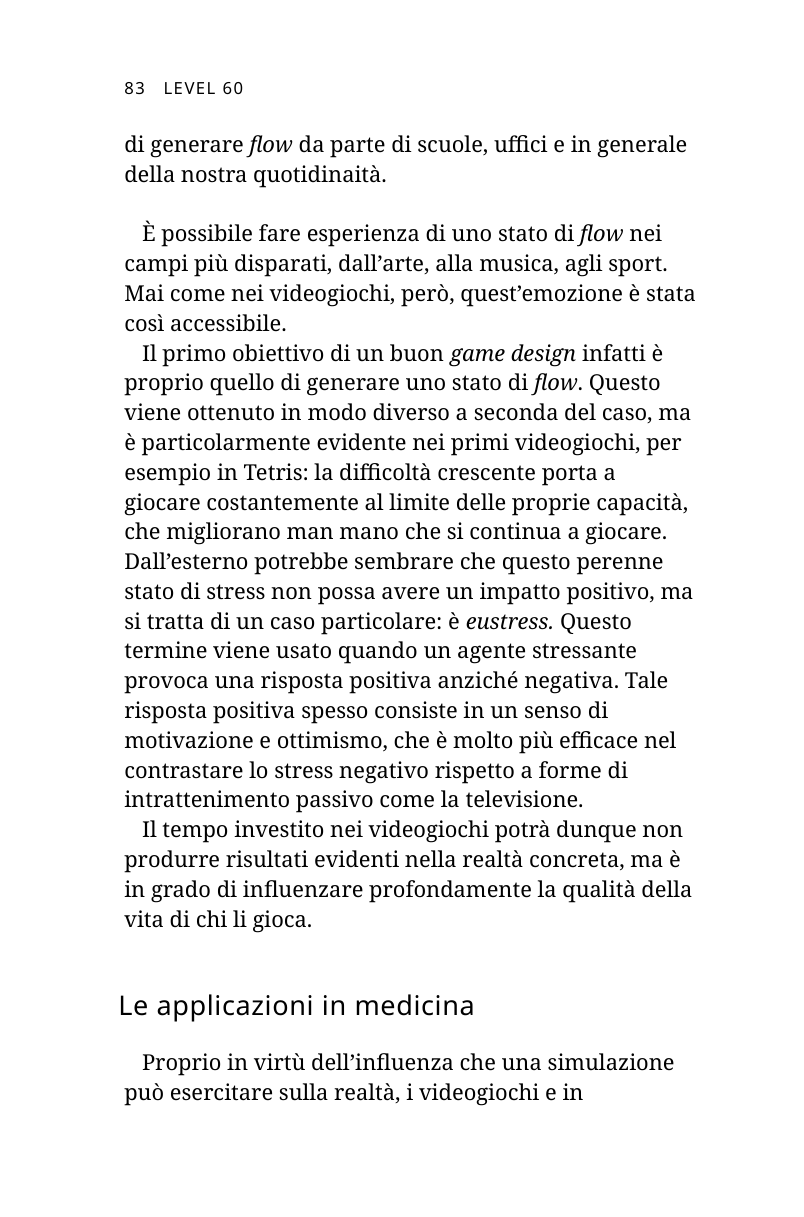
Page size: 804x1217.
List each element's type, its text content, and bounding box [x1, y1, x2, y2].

subtitle Le applicazioni in medicina [118, 986, 697, 1023]
text È possibile fare esperienza di uno stato di flow nei campi più disparati, dall’arte, alla musica, agli sport. Mai come nei videogiochi, però, quest’emozione è stata così accessibile. [124, 218, 697, 337]
text di generare flow da parte di scuole, uffici e in generale della nostra quotidinaità. [124, 129, 697, 188]
text Il primo obiettivo di un buon game design infatti è proprio quello di generare uno stato di flow. Questo viene ottenuto in modo diverso a seconda del caso, ma è particolarmente evidente nei primi videogiochi, per esempio in Tetris: la difficoltà crescente porta a giocare costantemente al limite delle proprie capacità, che migliorano man mano che si continua a giocare. Dall’esterno potrebbe sembrare che questo perenne stato di stress non possa avere un impatto positivo, ma si tratta di un caso particolare: è eustress. Questo termine viene usato quando un agente stressante provoca una risposta positiva anziché negativa. Tale risposta positiva spesso consiste in un senso di motivazione e ottimismo, che è molto più efficace nel contrastare lo stress negativo rispetto a forme di intrattenimento passivo come la televisione. [124, 337, 697, 814]
text Il tempo investito nei videogiochi potrà dunque non produrre risultati evidenti nella realtà concreta, ma è in grado di influenzare profondamente la qualità della vita di chi li gioca. [124, 814, 697, 933]
text Proprio in virtù dell’influenza che una simulazione può esercitare sulla realtà, i videogiochi e in [124, 1047, 697, 1107]
